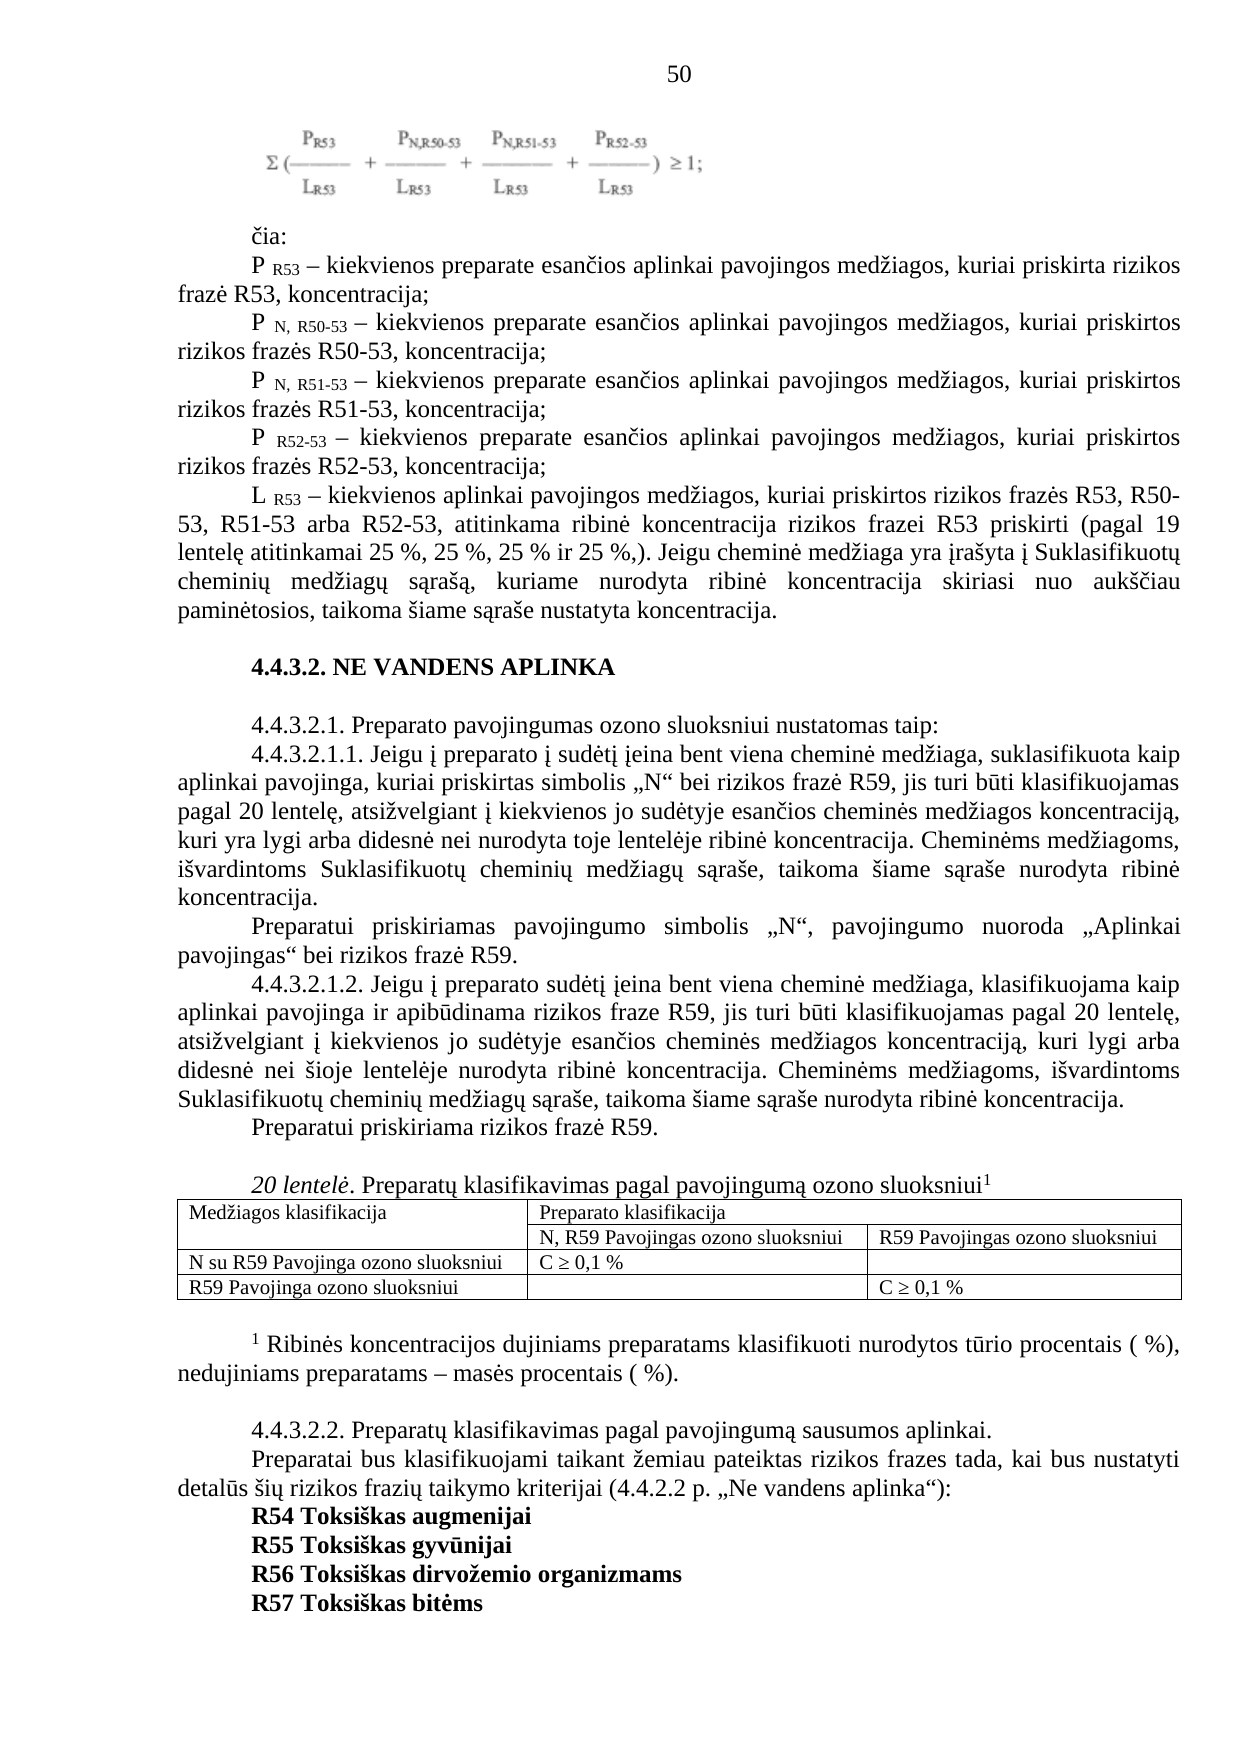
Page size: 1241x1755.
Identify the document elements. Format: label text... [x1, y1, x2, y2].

text čia: [177, 221, 1181, 250]
text P R53 – kiekvienos preparate esančios aplinkai pavojingos medžiagos, kuriai priskirta rizikos frazė R53, koncentracija; [177, 250, 1181, 307]
text 20 lentelė. Preparatų klasifikavimas pagal pavojingumą ozono sluoksniui1 [177, 1170, 1181, 1199]
text P N, R50-53 – kiekvienos preparate esančios aplinkai pavojingos medžiagos, kuriai priskirtos rizikos frazės R50-53, koncentracija; [177, 307, 1181, 365]
text 1 Ribinės koncentracijos dujiniams preparatams klasifikuoti nurodytos tūrio procentais ( %), nedujiniams preparatams – masės procentais ( %). [177, 1329, 1181, 1386]
table_cell N, R59 Pavojingas ozono sluoksniui [528, 1225, 867, 1249]
table_cell N su R59 Pavojinga ozono sluoksniui [178, 1250, 527, 1274]
table_cell [868, 1250, 1181, 1274]
table_header Medžiagos klasifikacija [178, 1200, 527, 1249]
text P N, R51-53 – kiekvienos preparate esančios aplinkai pavojingos medžiagos, kuriai priskirtos rizikos frazės R51-53, koncentracija; [177, 365, 1181, 422]
text R57 Toksiškas bitėms [177, 1588, 1181, 1616]
text Preparatui priskiriamas pavojingumo simbolis „N“, pavojingumo nuoroda „Aplinkai pavojingas“ bei rizikos frazė R59. [177, 911, 1181, 969]
text R56 Toksiškas dirvožemio organizmams [177, 1559, 1181, 1588]
table_cell R59 Pavojingas ozono sluoksniui [868, 1225, 1181, 1249]
table_cell C ≥ 0,1 % [868, 1275, 1181, 1299]
text R55 Toksiškas gyvūnijai [177, 1530, 1181, 1559]
text 4.4.3.2. NE VANDENS APLINKA [177, 652, 1181, 681]
text Preparatui priskiriama rizikos frazė R59. [177, 1112, 1181, 1141]
text L R53 – kiekvienos aplinkai pavojingos medžiagos, kuriai priskirtos rizikos frazės R53, R50-53, R51-53 arba R52-53, atitinkama ribinė koncentracija rizikos frazei R53 priskirti (pagal 19 lentelę atitinkamai 25 %, 25 %, 25 % ir 25 %,). Jeigu cheminė medžiaga yra įrašyta į Suklasifikuotų cheminių medžiagų sąrašą, kuriame nurodyta ribinė koncentracija skiriasi nuo aukščiau paminėtosios, taikoma šiame sąraše nustatyta koncentracija. [177, 480, 1181, 624]
table_cell R59 Pavojinga ozono sluoksniui [178, 1275, 527, 1299]
table_header Preparato klasifikacija [528, 1200, 1181, 1224]
text P R52-53 – kiekvienos preparate esančios aplinkai pavojingos medžiagos, kuriai priskirtos rizikos frazės R52-53, koncentracija; [177, 422, 1181, 480]
table_cell C ≥ 0,1 % [528, 1250, 867, 1274]
table_cell [528, 1275, 867, 1299]
text R54 Toksiškas augmenijai [177, 1501, 1181, 1530]
text Preparatai bus klasifikuojami taikant žemiau pateiktas rizikos frazes tada, kai bus nustatyti detalūs šių rizikos frazių taikymo kriterijai (4.4.2.2 p. „Ne vandens aplinka“): [177, 1444, 1181, 1501]
text 4.4.3.2.1.1. Jeigu į preparato į sudėtį įeina bent viena cheminė medžiaga, suklasifikuota kaip aplinkai pavojinga, kuriai priskirtas simbolis „N“ bei rizikos frazė R59, jis turi būti klasifikuojamas pagal 20 lentelę, atsižvelgiant į kiekvienos jo sudėtyje esančios cheminės medžiagos koncentraciją, kuri yra lygi arba didesnė nei nurodyta toje lentelėje ribinė koncentracija. Cheminėms medžiagoms, išvardintoms Suklasifikuotų cheminių medžiagų sąraše, taikoma šiame sąraše nurodyta ribinė koncentracija. [177, 739, 1181, 911]
text 4.4.3.2.2. Preparatų klasifikavimas pagal pavojingumą sausumos aplinkai. [177, 1415, 1181, 1444]
text 4.4.3.2.1. Preparato pavojingumas ozono sluoksniui nustatomas taip: [177, 710, 1181, 739]
text 4.4.3.2.1.2. Jeigu į preparato sudėtį įeina bent viena cheminė medžiaga, klasifikuojama kaip aplinkai pavojinga ir apibūdinama rizikos fraze R59, jis turi būti klasifikuojamas pagal 20 lentelę, atsižvelgiant į kiekvienos jo sudėtyje esančios cheminės medžiagos koncentraciją, kuri lygi arba didesnė nei šioje lentelėje nurodyta ribinė koncentracija. Cheminėms medžiagoms, išvardintoms Suklasifikuotų cheminių medžiagų sąraše, taikoma šiame sąraše nurodyta ribinė koncentracija. [177, 969, 1181, 1112]
